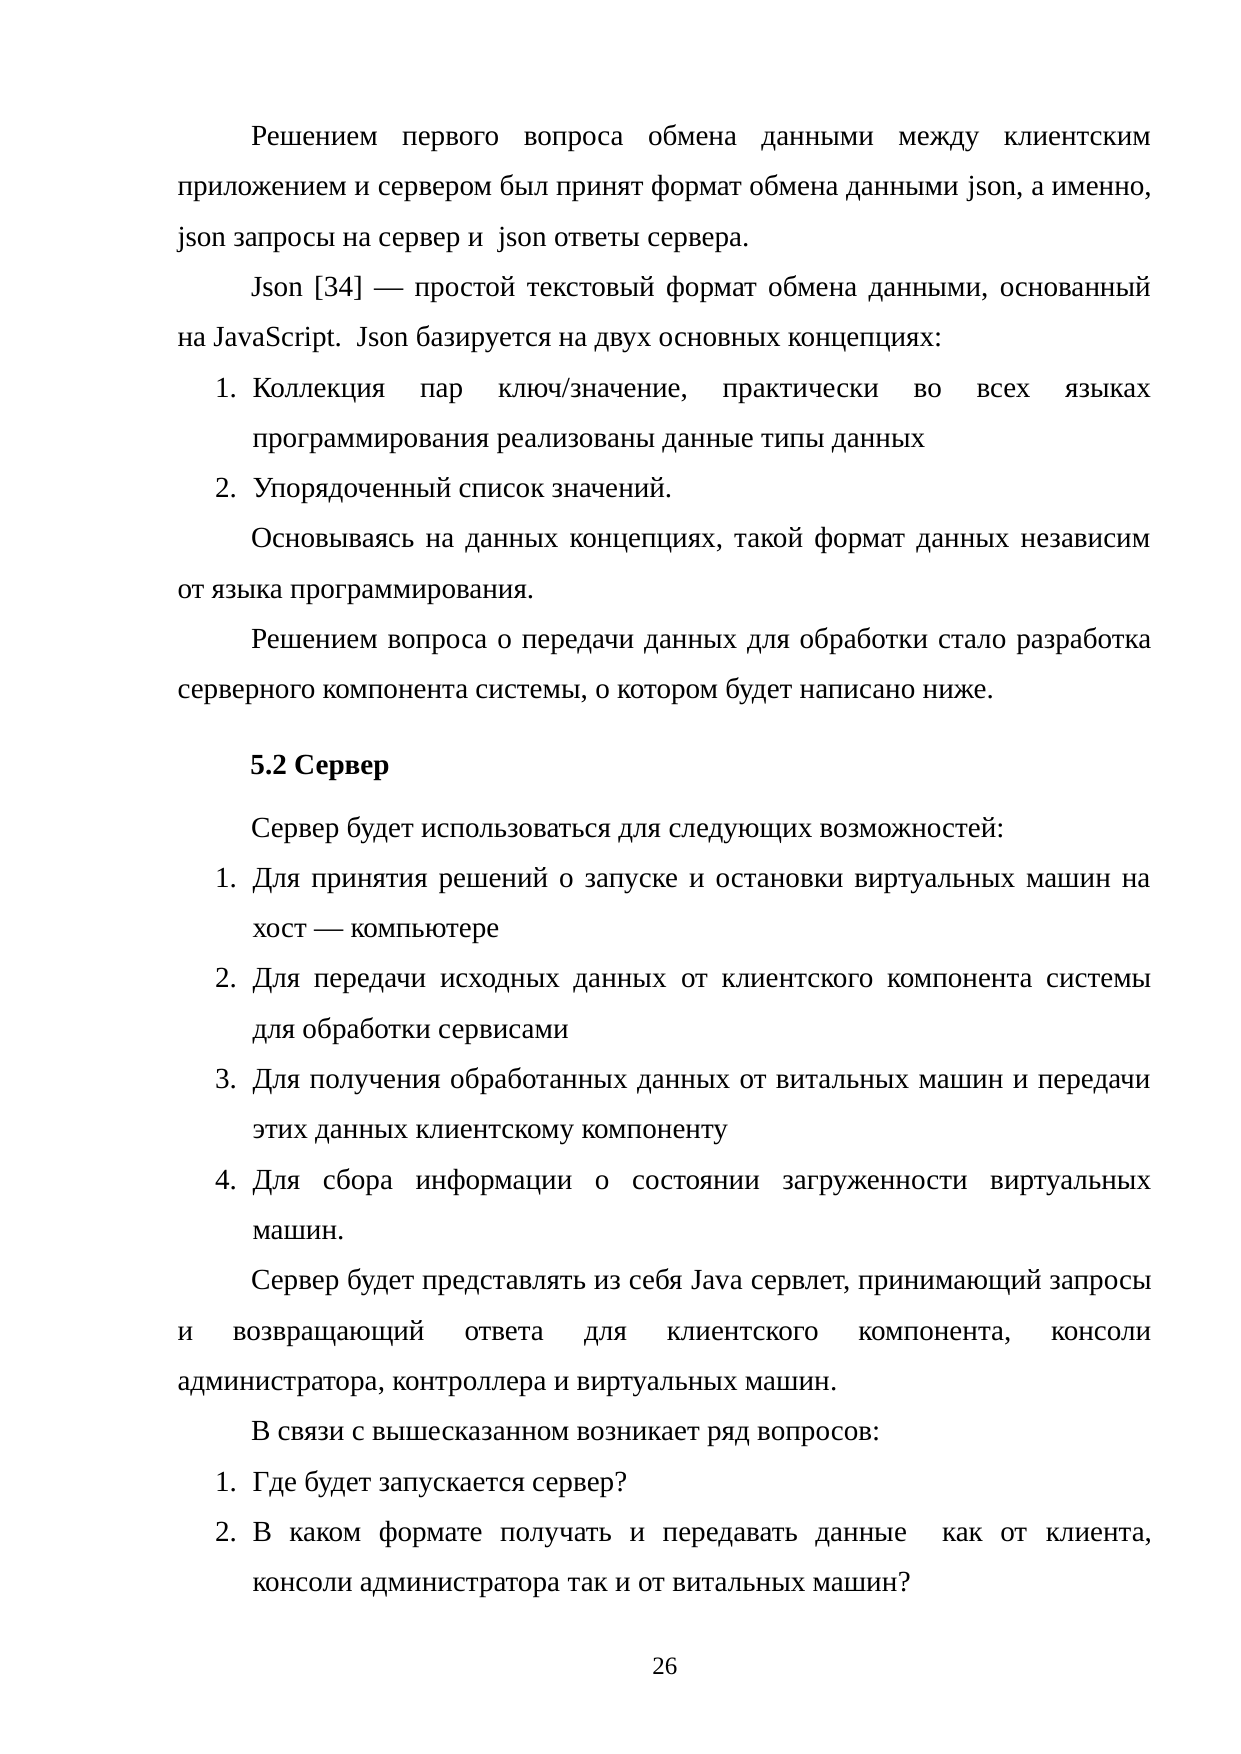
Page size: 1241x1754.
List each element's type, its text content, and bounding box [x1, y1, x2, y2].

text Решением вопроса о передачи данных для обработки стало разработка серверного компонента системы, о котором будет написано ниже. [177, 621, 1152, 705]
list В каком формате получать и передавать данные как от клиента, консоли администратора так и от витальных машин? [215, 1514, 1152, 1598]
text В связи с вышесказанном возникает ряд вопросов: [177, 1413, 1152, 1447]
text Решением первого вопроса обмена данными между клиентским приложением и сервером был принят формат обмена данными json, а именно, json запросы на сервер и json ответы сервера. [177, 118, 1152, 252]
list Коллекция пар ключ/значение, практически во всех языках программирования реализованы данные типы данных [215, 370, 1152, 453]
list Для сбора информации о состоянии загруженности виртуальных машин. [215, 1162, 1152, 1246]
subtitle 5.2 Сервер [177, 747, 1152, 780]
text Сервер будет представлять из себя Java сервлет, принимающий запросы и возвращающий ответа для клиентского компонента, консоли администратора, контроллера и виртуальных машин. [177, 1262, 1152, 1397]
list Для передачи исходных данных от клиентского компонента системы для обработки сервисами [215, 961, 1152, 1044]
list Для принятия решений о запуске и остановки виртуальных машин на хост — компьютере [215, 860, 1152, 944]
text Сервер будет использоваться для следующих возможностей: [177, 810, 1152, 843]
list Упорядоченный список значений. [215, 470, 1152, 504]
list Для получения обработанных данных от витальных машин и передачи этих данных клиентскому компоненту [215, 1061, 1152, 1145]
text Json [34] — простой текстовый формат обмена данными, основанный на JavaScript. Json базируется на двух основных концепциях: [177, 269, 1152, 353]
text Основываясь на данных концепциях, такой формат данных независим от языка программирования. [177, 521, 1152, 604]
list Где будет запускается сервер? [215, 1464, 1152, 1497]
